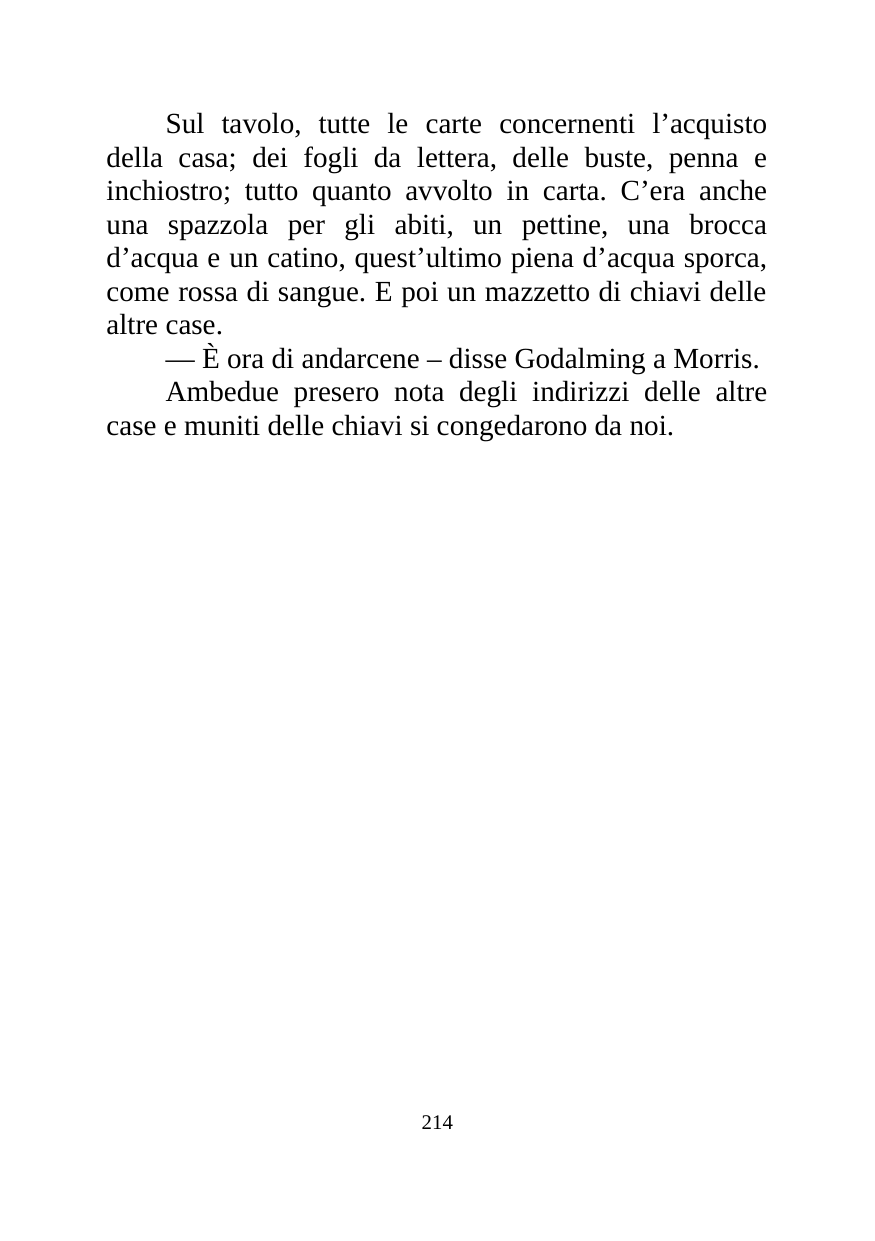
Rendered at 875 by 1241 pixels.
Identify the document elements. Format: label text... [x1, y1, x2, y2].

text Ambedue presero nota degli indirizzi delle altre case e muniti delle chiavi si congedarono da noi. [106, 374, 768, 442]
text — È ora di andarcene – disse Godalming a Morris. [106, 341, 768, 374]
text Sul tavolo, tutte le carte concernenti l’acquisto della casa; dei fogli da lettera, delle buste, penna e inchiostro; tutto quanto avvolto in carta. C’era anche una spazzola per gli abiti, un pettine, una brocca d’acqua e un catino, quest’ultimo piena d’acqua sporca, come rossa di sangue. E poi un mazzetto di chiavi delle altre case. [106, 106, 768, 341]
